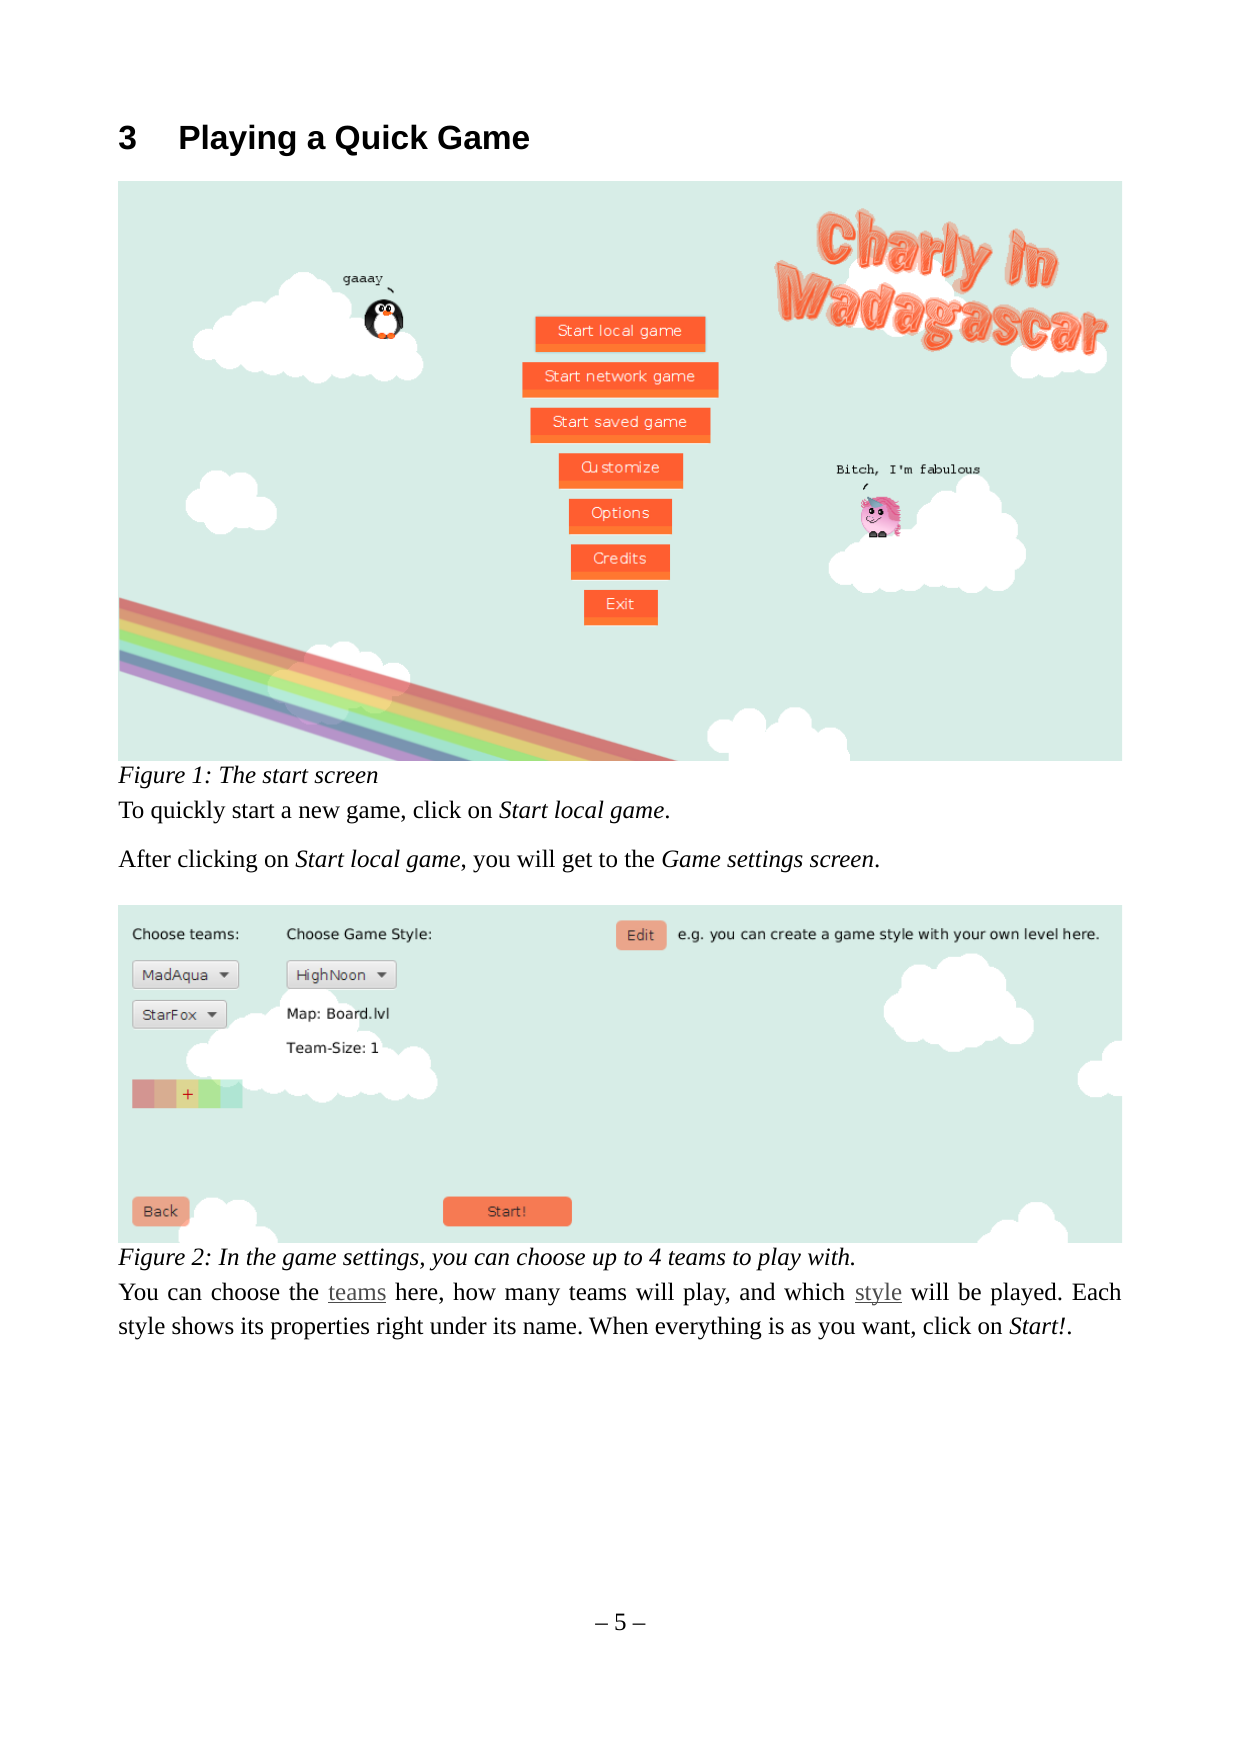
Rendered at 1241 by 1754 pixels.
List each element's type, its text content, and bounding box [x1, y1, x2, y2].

text Figure 1: The start screen [118, 761, 1122, 789]
text Figure 2: In the game settings, you can choose up to 4 teams to play with. [118, 1243, 1122, 1271]
text After clicking on Start local game, you will get to the Game settings screen. [118, 844, 1122, 873]
text [118, 893, 1122, 905]
picture [118, 181, 1123, 761]
text [118, 169, 1122, 181]
text You can choose the teams here, how many teams will play, and which style will be played. Each style shows its properties right under its name. When everything is as you want, click on Start!. [118, 1271, 1122, 1340]
text To quickly start a new game, click on Start local game. [118, 789, 1122, 824]
picture [118, 905, 1123, 1243]
subtitle Playing a Quick Game [118, 118, 1122, 157]
